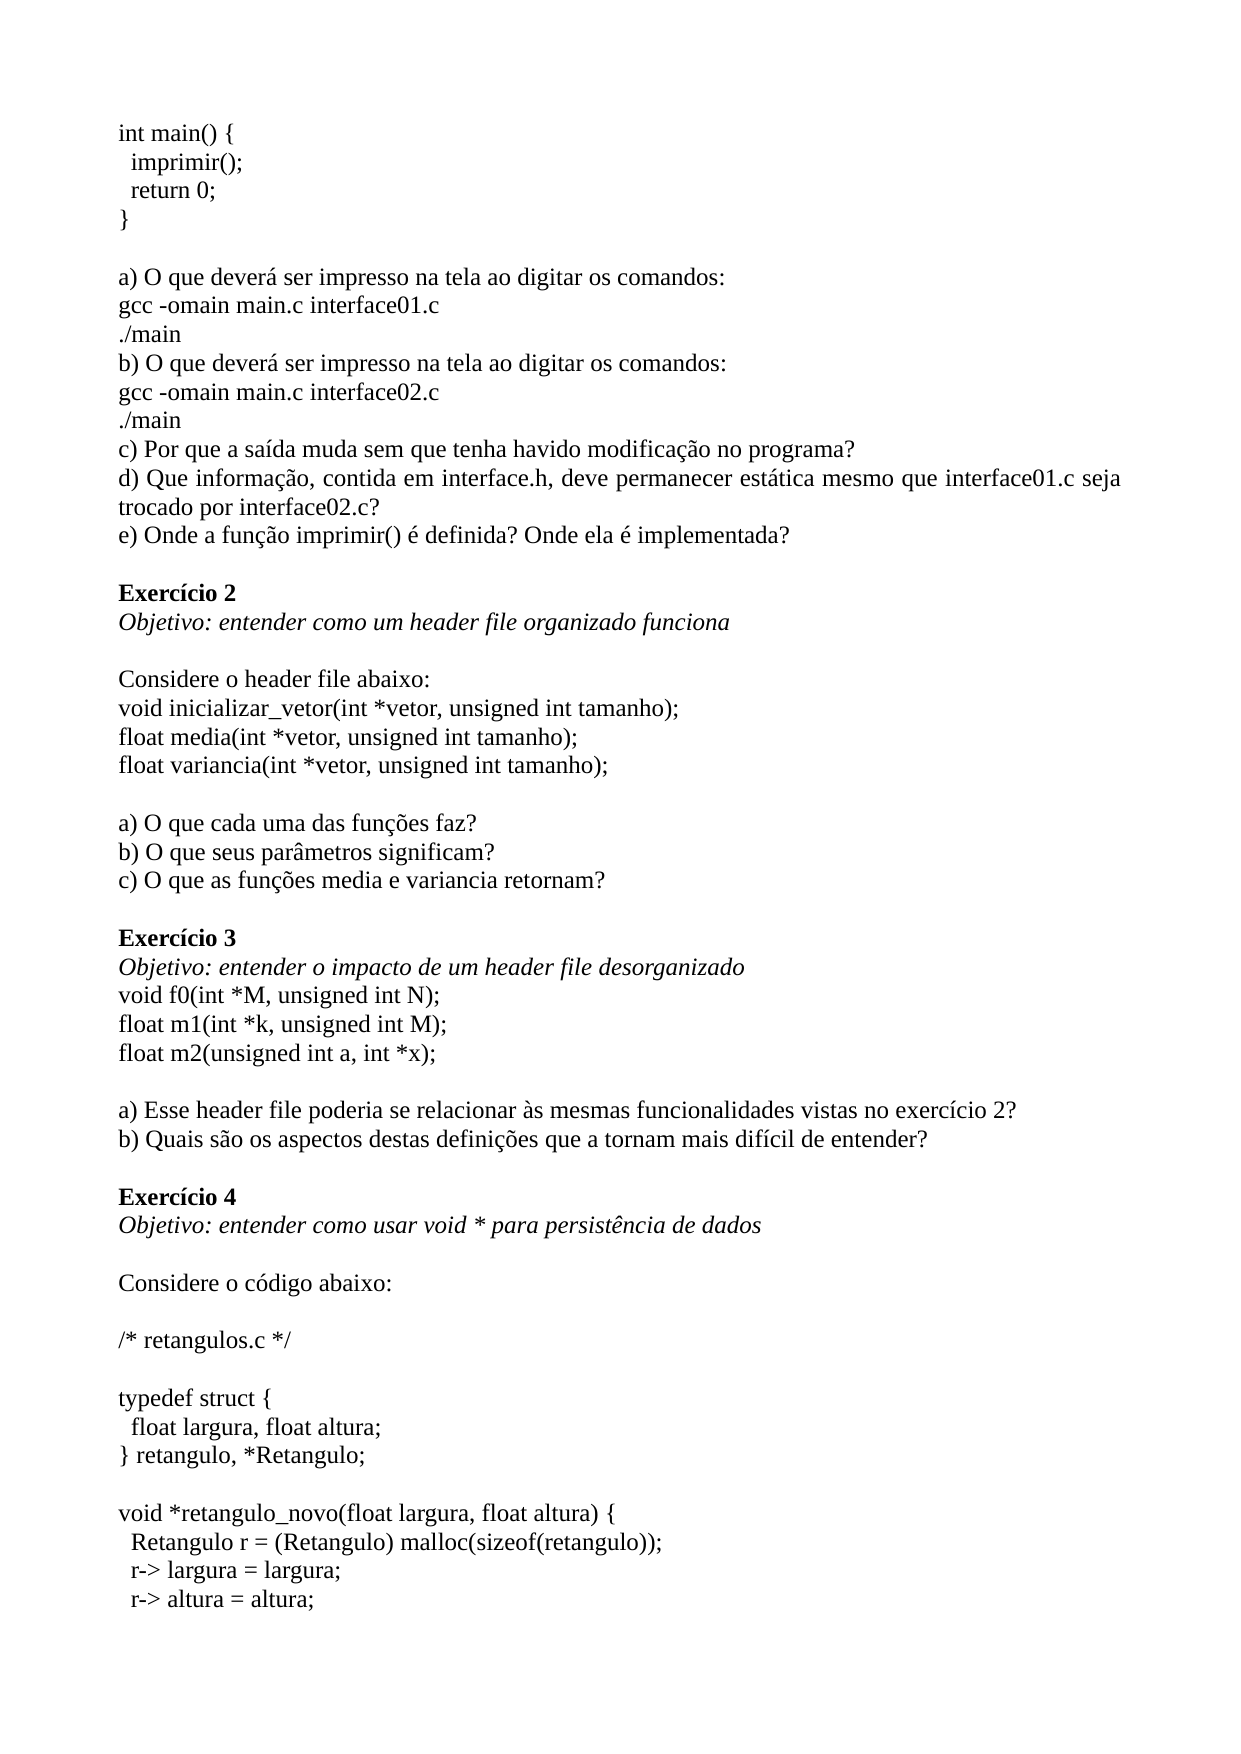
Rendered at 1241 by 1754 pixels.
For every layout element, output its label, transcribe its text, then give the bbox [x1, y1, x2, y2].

text e) Onde a função imprimir() é definida? Onde ela é implementada? [118, 521, 1122, 549]
text } retangulo, *Retangulo; [118, 1441, 1122, 1469]
text Exercício 4 [118, 1182, 1122, 1211]
text ./main [118, 406, 1122, 434]
text Retangulo r = (Retangulo) malloc(sizeof(retangulo)); [118, 1527, 1122, 1556]
text r-> largura = largura; [118, 1556, 1122, 1584]
text Exercício 2 [118, 578, 1122, 607]
text float variancia(int *vetor, unsigned int tamanho); [118, 751, 1122, 779]
text int main() { [118, 118, 1122, 147]
text } [118, 204, 1122, 233]
text Exercício 3 [118, 923, 1122, 952]
text d) Que informação, contida em interface.h, deve permanecer estática mesmo que interface01.c seja trocado por interface02.c? [118, 463, 1122, 521]
text float m1(int *k, unsigned int M); [118, 1009, 1122, 1038]
text b) Quais são os aspectos destas definições que a tornam mais difícil de entender? [118, 1124, 1122, 1153]
text /* retangulos.c */ [118, 1326, 1122, 1354]
text a) O que deverá ser impresso na tela ao digitar os comandos: [118, 262, 1122, 291]
text a) O que cada uma das funções faz? [118, 808, 1122, 837]
text gcc -omain main.c interface02.c [118, 377, 1122, 406]
text float largura, float altura; [118, 1412, 1122, 1441]
text float m2(unsigned int a, int *x); [118, 1038, 1122, 1067]
text gcc -omain main.c interface01.c [118, 291, 1122, 319]
text Considere o header file abaixo: [118, 664, 1122, 693]
text b) O que deverá ser impresso na tela ao digitar os comandos: [118, 348, 1122, 377]
text float media(int *vetor, unsigned int tamanho); [118, 722, 1122, 751]
text c) O que as funções media e variancia retornam? [118, 866, 1122, 894]
text imprimir(); [118, 147, 1122, 176]
text a) Esse header file poderia se relacionar às mesmas funcionalidades vistas no exercício 2? [118, 1096, 1122, 1124]
text r-> altura = altura; [118, 1584, 1122, 1613]
text return 0; [118, 176, 1122, 204]
text Objetivo: entender como usar void * para persistência de dados [118, 1211, 1122, 1239]
text Objetivo: entender como um header file organizado funciona [118, 607, 1122, 636]
text void f0(int *M, unsigned int N); [118, 981, 1122, 1009]
text ./main [118, 319, 1122, 348]
text void *retangulo_novo(float largura, float altura) { [118, 1498, 1122, 1527]
text Objetivo: entender o impacto de um header file desorganizado [118, 952, 1122, 981]
text c) Por que a saída muda sem que tenha havido modificação no programa? [118, 434, 1122, 463]
text Considere o código abaixo: [118, 1268, 1122, 1297]
text void inicializar_vetor(int *vetor, unsigned int tamanho); [118, 693, 1122, 722]
text b) O que seus parâmetros significam? [118, 837, 1122, 866]
text typedef struct { [118, 1383, 1122, 1412]
